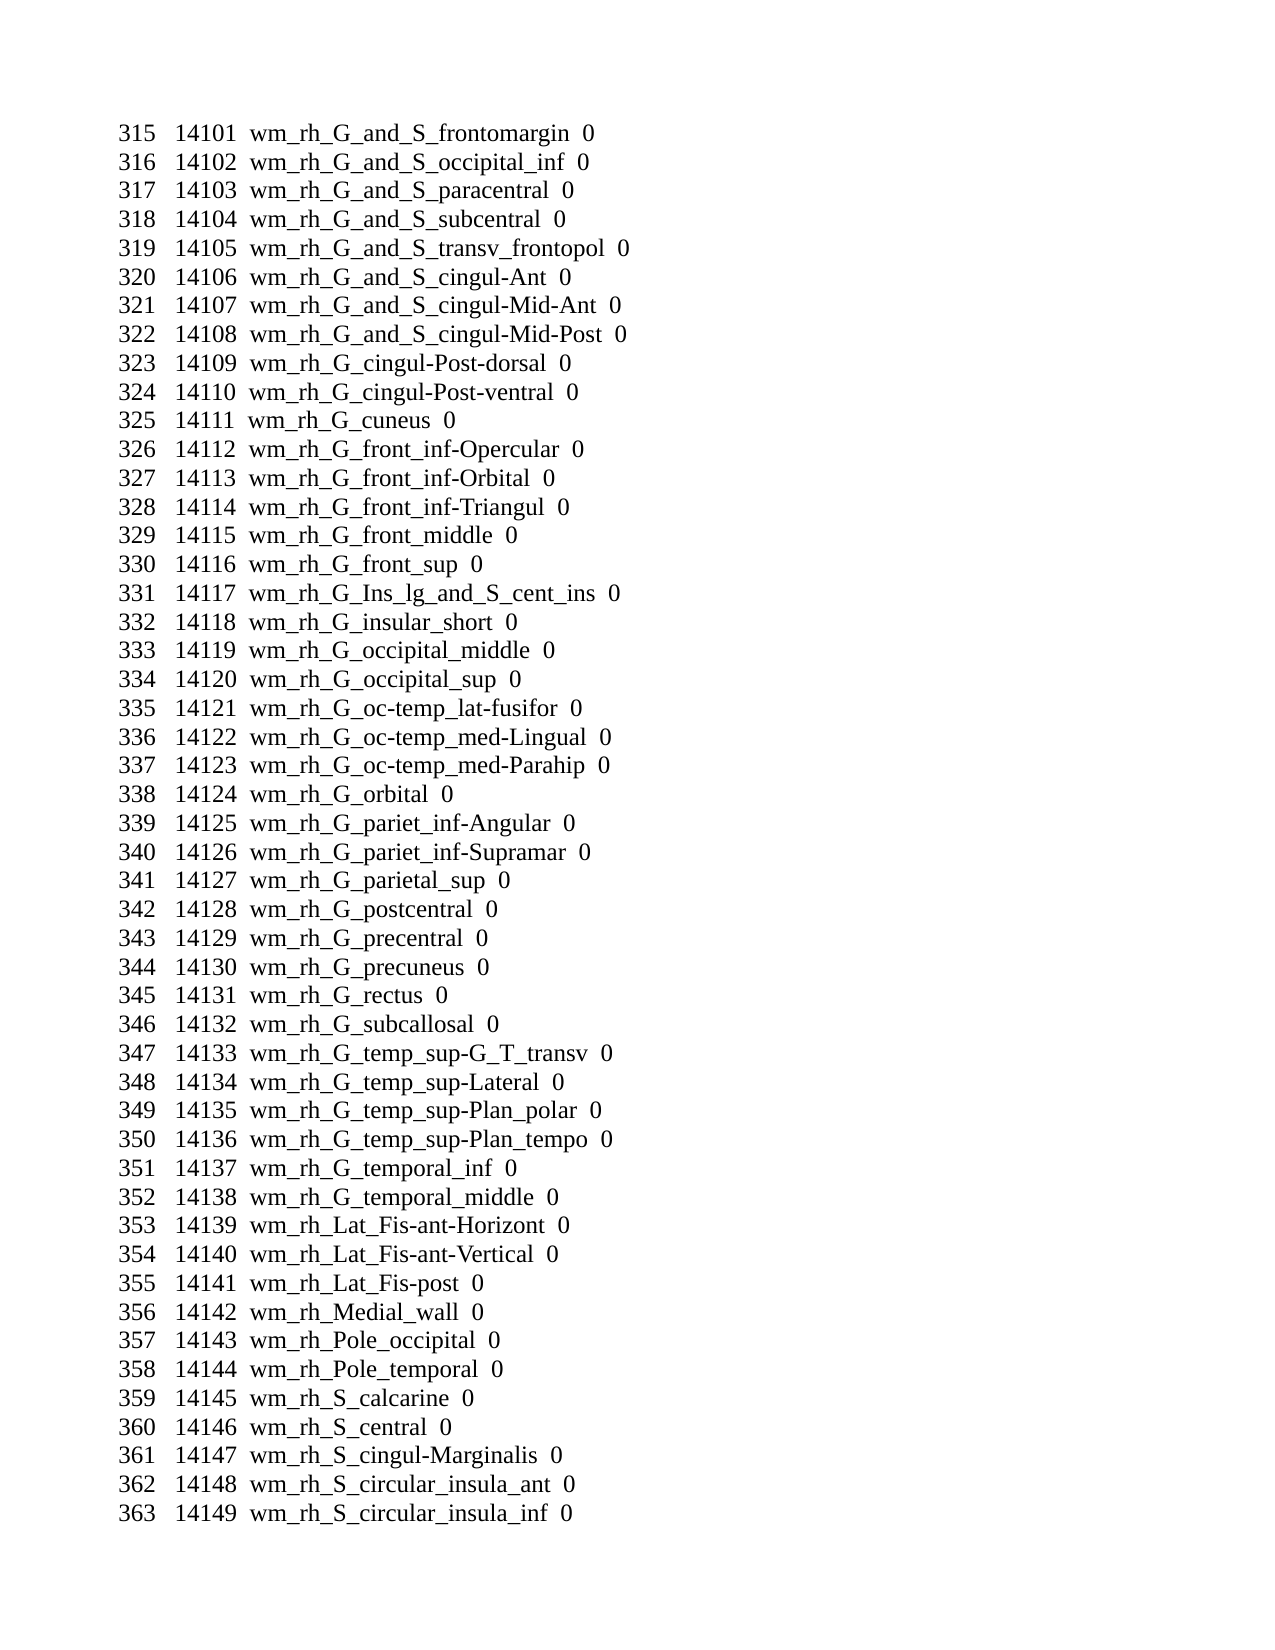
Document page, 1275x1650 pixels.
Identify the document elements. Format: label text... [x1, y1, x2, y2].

text 321 14107 wm_rh_G_and_S_cingul-Mid-Ant 0 [118, 291, 1157, 319]
text 353 14139 wm_rh_Lat_Fis-ant-Horizont 0 [118, 1211, 1157, 1239]
text 358 14144 wm_rh_Pole_temporal 0 [118, 1354, 1157, 1383]
text 354 14140 wm_rh_Lat_Fis-ant-Vertical 0 [118, 1239, 1157, 1268]
text 342 14128 wm_rh_G_postcentral 0 [118, 894, 1157, 923]
text 347 14133 wm_rh_G_temp_sup-G_T_transv 0 [118, 1038, 1157, 1067]
text 361 14147 wm_rh_S_cingul-Marginalis 0 [118, 1441, 1157, 1469]
text 319 14105 wm_rh_G_and_S_transv_frontopol 0 [118, 233, 1157, 262]
text 332 14118 wm_rh_G_insular_short 0 [118, 607, 1157, 636]
text 355 14141 wm_rh_Lat_Fis-post 0 [118, 1268, 1157, 1297]
text 333 14119 wm_rh_G_occipital_middle 0 [118, 636, 1157, 664]
text 359 14145 wm_rh_S_calcarine 0 [118, 1383, 1157, 1412]
text 316 14102 wm_rh_G_and_S_occipital_inf 0 [118, 147, 1157, 176]
text 326 14112 wm_rh_G_front_inf-Opercular 0 [118, 434, 1157, 463]
text 329 14115 wm_rh_G_front_middle 0 [118, 521, 1157, 549]
text 339 14125 wm_rh_G_pariet_inf-Angular 0 [118, 808, 1157, 837]
text 322 14108 wm_rh_G_and_S_cingul-Mid-Post 0 [118, 319, 1157, 348]
text 345 14131 wm_rh_G_rectus 0 [118, 981, 1157, 1009]
text 348 14134 wm_rh_G_temp_sup-Lateral 0 [118, 1067, 1157, 1096]
text 340 14126 wm_rh_G_pariet_inf-Supramar 0 [118, 837, 1157, 866]
text 324 14110 wm_rh_G_cingul-Post-ventral 0 [118, 377, 1157, 406]
text 336 14122 wm_rh_G_oc-temp_med-Lingual 0 [118, 722, 1157, 751]
text 337 14123 wm_rh_G_oc-temp_med-Parahip 0 [118, 751, 1157, 779]
text 331 14117 wm_rh_G_Ins_lg_and_S_cent_ins 0 [118, 578, 1157, 607]
text 363 14149 wm_rh_S_circular_insula_inf 0 [118, 1498, 1157, 1527]
text 330 14116 wm_rh_G_front_sup 0 [118, 549, 1157, 578]
text 357 14143 wm_rh_Pole_occipital 0 [118, 1326, 1157, 1354]
text 320 14106 wm_rh_G_and_S_cingul-Ant 0 [118, 262, 1157, 291]
text 327 14113 wm_rh_G_front_inf-Orbital 0 [118, 463, 1157, 492]
text 317 14103 wm_rh_G_and_S_paracentral 0 [118, 176, 1157, 204]
text 334 14120 wm_rh_G_occipital_sup 0 [118, 664, 1157, 693]
text 343 14129 wm_rh_G_precentral 0 [118, 923, 1157, 952]
text 323 14109 wm_rh_G_cingul-Post-dorsal 0 [118, 348, 1157, 377]
text 346 14132 wm_rh_G_subcallosal 0 [118, 1009, 1157, 1038]
text 318 14104 wm_rh_G_and_S_subcentral 0 [118, 204, 1157, 233]
text 351 14137 wm_rh_G_temporal_inf 0 [118, 1153, 1157, 1182]
text 325 14111 wm_rh_G_cuneus 0 [118, 406, 1157, 434]
text 344 14130 wm_rh_G_precuneus 0 [118, 952, 1157, 981]
text 350 14136 wm_rh_G_temp_sup-Plan_tempo 0 [118, 1124, 1157, 1153]
text 360 14146 wm_rh_S_central 0 [118, 1412, 1157, 1441]
text 315 14101 wm_rh_G_and_S_frontomargin 0 [118, 118, 1157, 147]
text 362 14148 wm_rh_S_circular_insula_ant 0 [118, 1469, 1157, 1498]
text 335 14121 wm_rh_G_oc-temp_lat-fusifor 0 [118, 693, 1157, 722]
text 356 14142 wm_rh_Medial_wall 0 [118, 1297, 1157, 1326]
text 338 14124 wm_rh_G_orbital 0 [118, 779, 1157, 808]
text 349 14135 wm_rh_G_temp_sup-Plan_polar 0 [118, 1096, 1157, 1124]
text 328 14114 wm_rh_G_front_inf-Triangul 0 [118, 492, 1157, 521]
text 352 14138 wm_rh_G_temporal_middle 0 [118, 1182, 1157, 1211]
text 341 14127 wm_rh_G_parietal_sup 0 [118, 866, 1157, 894]
